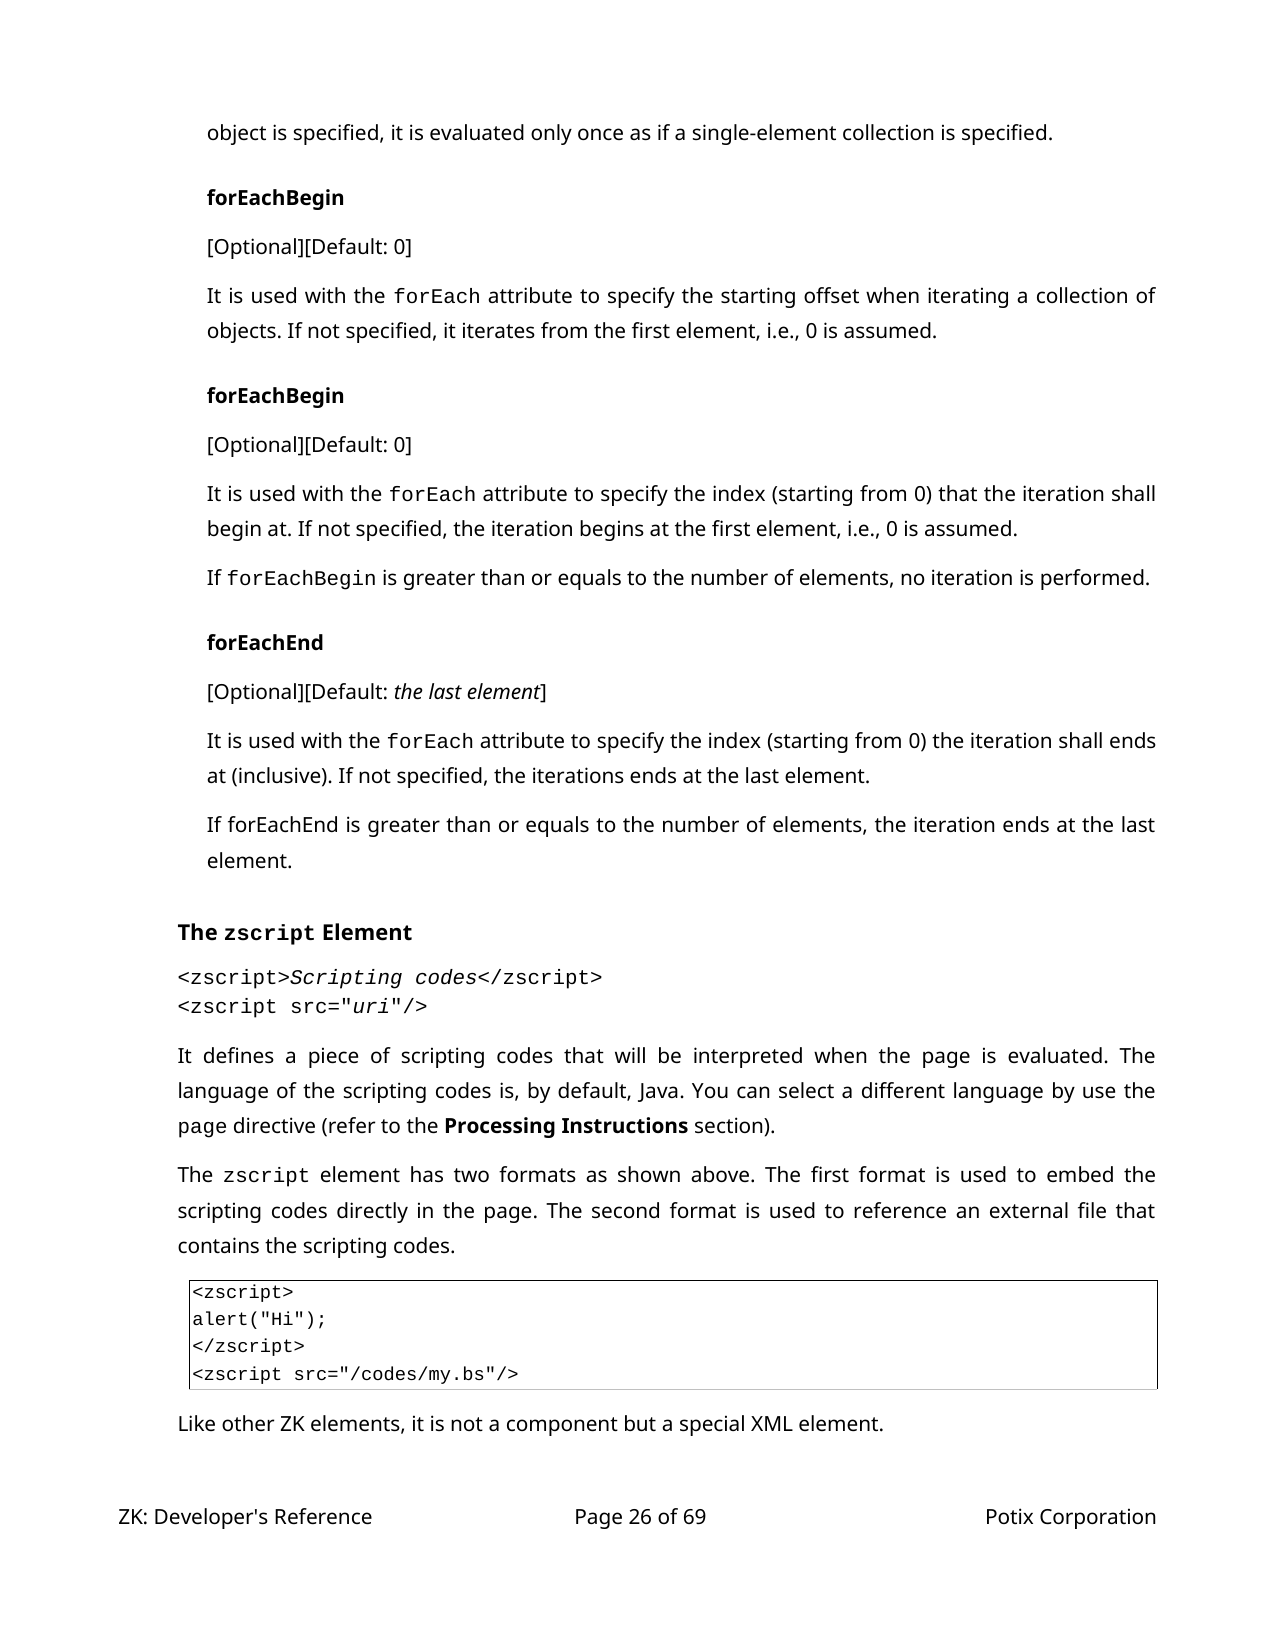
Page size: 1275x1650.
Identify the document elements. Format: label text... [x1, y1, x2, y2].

subtitle The zscript Element [177, 916, 1157, 947]
text </zscript> [190, 1334, 1157, 1358]
text It is used with the forEach attribute to specify the index (starting from 0) the iteration shall ends at (inclusive). If not specified, the iterations ends at the last element. [207, 726, 1157, 790]
text <zscript src="/codes/my.bs"/> [190, 1361, 1157, 1389]
text <zscript> [190, 1281, 1157, 1304]
subtitle forEachBegin [207, 183, 1157, 211]
text If forEachBegin is greater than or equals to the number of elements, no iteration is performed. [207, 563, 1157, 592]
text The zscript element has two formats as shown above. The first format is used to embed the scripting codes directly in the page. The second format is used to reference an external file that contains the scripting codes. [177, 1160, 1157, 1259]
text Like other ZK elements, it is not a component but a special XML element. [177, 1409, 1157, 1438]
text [Optional][Default: the last element] [207, 677, 1157, 706]
text [Optional][Default: 0] [207, 430, 1157, 458]
text <zscript>Scripting codes</zscript> <zscript src="uri"/> [177, 967, 1157, 1020]
text It is used with the forEach attribute to specify the starting offset when iterating a collection of objects. If not specified, it iterates from the first element, i.e., 0 is assumed. [207, 281, 1157, 344]
text It defines a piece of scripting codes that will be interpreted when the page is evaluated. The language of the scripting codes is, by default, Java. You can select a different language by use the page directive (refer to the Processing Instructions section). [177, 1041, 1157, 1140]
text [Optional][Default: 0] [207, 232, 1157, 260]
text alert("Hi"); [190, 1307, 1157, 1331]
text object is specified, it is evaluated only once as if a single-element collection is specified. [207, 118, 1157, 146]
text If forEachEnd is greater than or equals to the number of elements, the iteration ends at the last element. [207, 811, 1157, 874]
subtitle forEachEnd [207, 628, 1157, 657]
text It is used with the forEach attribute to specify the index (starting from 0) that the iteration shall begin at. If not specified, the iteration begins at the first element, i.e., 0 is assumed. [207, 479, 1157, 543]
subtitle forEachBegin [207, 381, 1157, 409]
